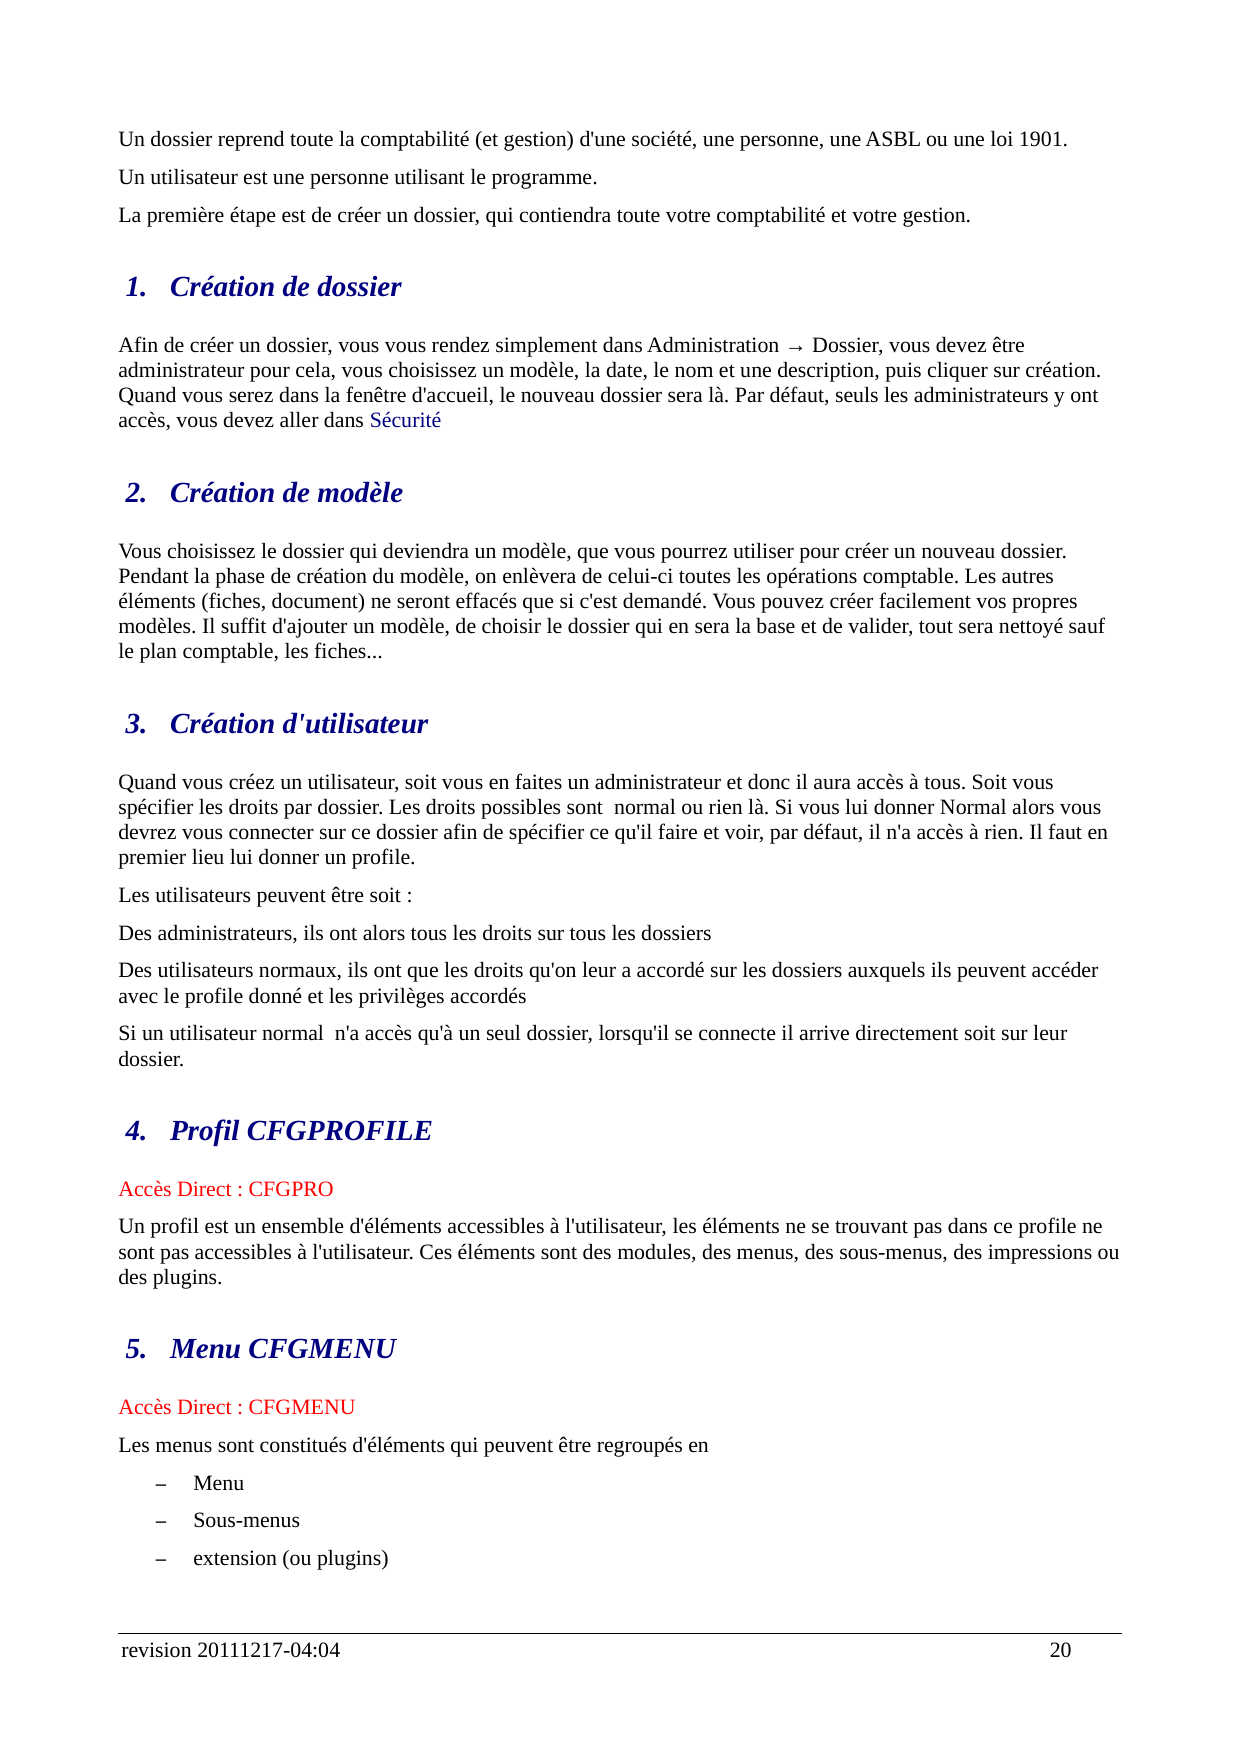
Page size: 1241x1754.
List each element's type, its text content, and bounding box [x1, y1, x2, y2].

list extension (ou plugins) [156, 1545, 1122, 1570]
text Accès Direct : CFGPRO [118, 1176, 1122, 1201]
text La première étape est de créer un dossier, qui contiendra toute votre comptabilité et votre gestion. [118, 202, 1122, 227]
text Un utilisateur est une personne utilisant le programme. [118, 164, 1122, 189]
text Vous choisissez le dossier qui deviendra un modèle, que vous pourrez utiliser pour créer un nouveau dossier. Pendant la phase de création du modèle, on enlèvera de celui-ci toutes les opérations comptable. Les autres éléments (fiches, document) ne seront effacés que si c'est demandé. Vous pouvez créer facilement vos propres modèles. Il suffit d'ajouter un modèle, de choisir le dossier qui en sera la base et de valider, tout sera nettoyé sauf le plan comptable, les fiches... [118, 538, 1122, 664]
text Des utilisateurs normaux, ils ont que les droits qu'on leur a accordé sur les dossiers auxquels ils peuvent accéder avec le profile donné et les privilèges accordés [118, 957, 1122, 1008]
subtitle Création de modèle [118, 475, 1122, 508]
text Si un utilisateur normal n'a accès qu'à un seul dossier, lorsqu'il se connecte il arrive directement soit sur leur dossier. [118, 1020, 1122, 1071]
text Accès Direct : CFGMENU [118, 1394, 1122, 1419]
text Des administrateurs, ils ont alors tous les droits sur tous les dossiers [118, 920, 1122, 945]
text Un dossier reprend toute la comptabilité (et gestion) d'une société, une personne, une ASBL ou une loi 1901. [118, 126, 1122, 151]
text Afin de créer un dossier, vous vous rendez simplement dans Administration → Dossier, vous devez être administrateur pour cela, vous choisissez un modèle, la date, le nom et une description, puis cliquer sur création. Quand vous serez dans la fenêtre d'accueil, le nouveau dossier sera là. Par défaut, seuls les administrateurs y ont accès, vous devez aller dans Sécurité [118, 332, 1122, 433]
list Sous-menus [156, 1507, 1122, 1532]
subtitle Menu CFGMENU [118, 1331, 1122, 1365]
text Les menus sont constitués d'éléments qui peuvent être regroupés en [118, 1432, 1122, 1457]
text Quand vous créez un utilisateur, soit vous en faites un administrateur et donc il aura accès à tous. Soit vous spécifier les droits par dossier. Les droits possibles sont normal ou rien là. Si vous lui donner Normal alors vous devrez vous connecter sur ce dossier afin de spécifier ce qu'il faire et voir, par défaut, il n'a accès à rien. Il faut en premier lieu lui donner un profile. [118, 769, 1122, 869]
text Un profil est un ensemble d'éléments accessibles à l'utilisateur, les éléments ne se trouvant pas dans ce profile ne sont pas accessibles à l'utilisateur. Ces éléments sont des modules, des menus, des sous-menus, des impressions ou des plugins. [118, 1213, 1122, 1289]
list Menu [156, 1469, 1122, 1495]
subtitle Création d'utilisateur [118, 706, 1122, 739]
subtitle Création de dossier [118, 269, 1122, 302]
subtitle Profil CFGPROFILE [118, 1113, 1122, 1146]
text Les utilisateurs peuvent être soit : [118, 882, 1122, 907]
